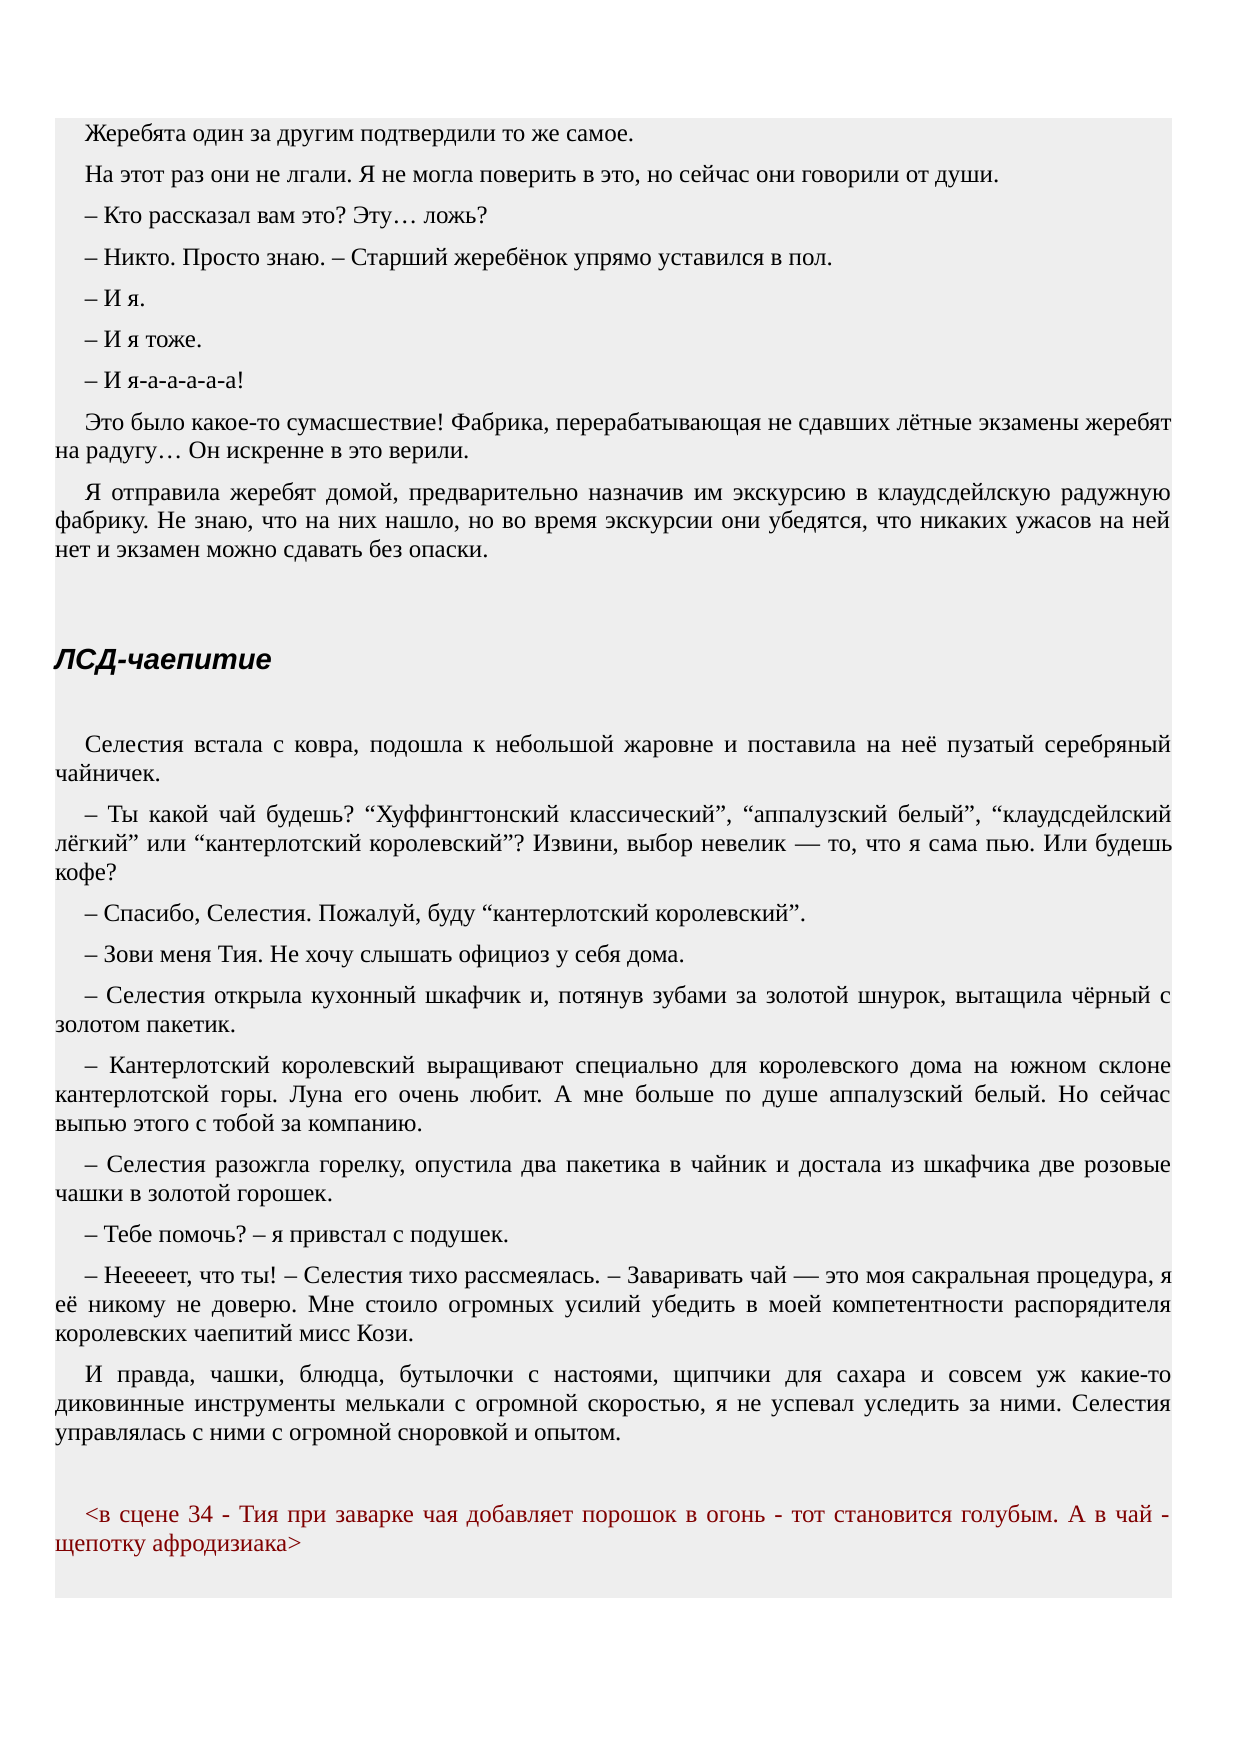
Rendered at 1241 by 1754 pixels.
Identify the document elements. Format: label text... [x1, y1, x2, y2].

text – Нееееет, что ты! – Селестия тихо рассмеялась. – Заваривать чай — это моя сакральная процедура, я её никому не доверю. Мне стоило огромных усилий убедить в моей компетентности распорядителя королевских чаепитий мисс Кози. [55, 1260, 1172, 1347]
text – И я тоже. [55, 324, 1172, 353]
text – И я. [55, 283, 1172, 312]
text – Спасибо, Селестия. Пожалуй, буду “кантерлотский королевский”. [55, 898, 1172, 927]
text Жеребята один за другим подтвердили то же самое. [55, 118, 1172, 147]
text На этот раз они не лгали. Я не могла поверить в это, но сейчас они говорили от души. [55, 159, 1172, 188]
text Я отправила жеребят домой, предварительно назначив им экскурсию в клаудсдейлскую радужную фабрику. Не знаю, что на них нашло, но во время экскурсии они убедятся, что никаких ужасов на ней нет и экзамен можно сдавать без опаски. [55, 477, 1172, 563]
text – Зови меня Тия. Не хочу слышать официоз у себя дома. [55, 939, 1172, 968]
text <в сцене 34 - Тия при заварке чая добавляет порошок в огонь - тот становится голубым. А в чай - щепотку афродизиака> [55, 1499, 1172, 1557]
text И правда, чашки, блюдца, бутылочки с настоями, щипчики для сахара и совсем уж какие-то диковинные инструменты мелькали с огромной скоростью, я не успевал уследить за ними. Селестия управлялась с ними с огромной сноровкой и опытом. [55, 1359, 1172, 1445]
text – Селестия открыла кухонный шкафчик и, потянув зубами за золотой шнурок, вытащила чёрный с золотом пакетик. [55, 980, 1172, 1038]
text – Никто. Просто знаю. – Старший жеребёнок упрямо уставился в пол. [55, 242, 1172, 271]
text – Кто рассказал вам это? Эту… ложь? [55, 201, 1172, 229]
subtitle ЛСД-чаепитие [55, 642, 1172, 675]
text Это было какое-то сумасшествие! Фабрика, перерабатывающая не сдавших лётные экзамены жеребят на радугу… Он искренне в это верили. [55, 407, 1172, 464]
text – Ты какой чай будешь? “Хуффингтонский классический”, “аппалузский белый”, “клаудсдейлский лёгкий” или “кантерлотский королевский”? Извини, выбор невелик — то, что я сама пью. Или будешь кофе? [55, 799, 1172, 885]
text – Селестия разожгла горелку, опустила два пакетика в чайник и достала из шкафчика две розовые чашки в золотой горошек. [55, 1149, 1172, 1207]
text – Тебе помочь? – я привстал с подушек. [55, 1219, 1172, 1248]
text Селестия встала с ковра, подошла к небольшой жаровне и поставила на неё пузатый серебряный чайничек. [55, 729, 1172, 787]
text – Кантерлотский королевский выращивают специально для королевского дома на южном склоне кантерлотской горы. Луна его очень любит. А мне больше по душе аппалузский белый. Но сейчас выпью этого с тобой за компанию. [55, 1050, 1172, 1137]
text – И я-а-а-а-а-а! [55, 366, 1172, 394]
